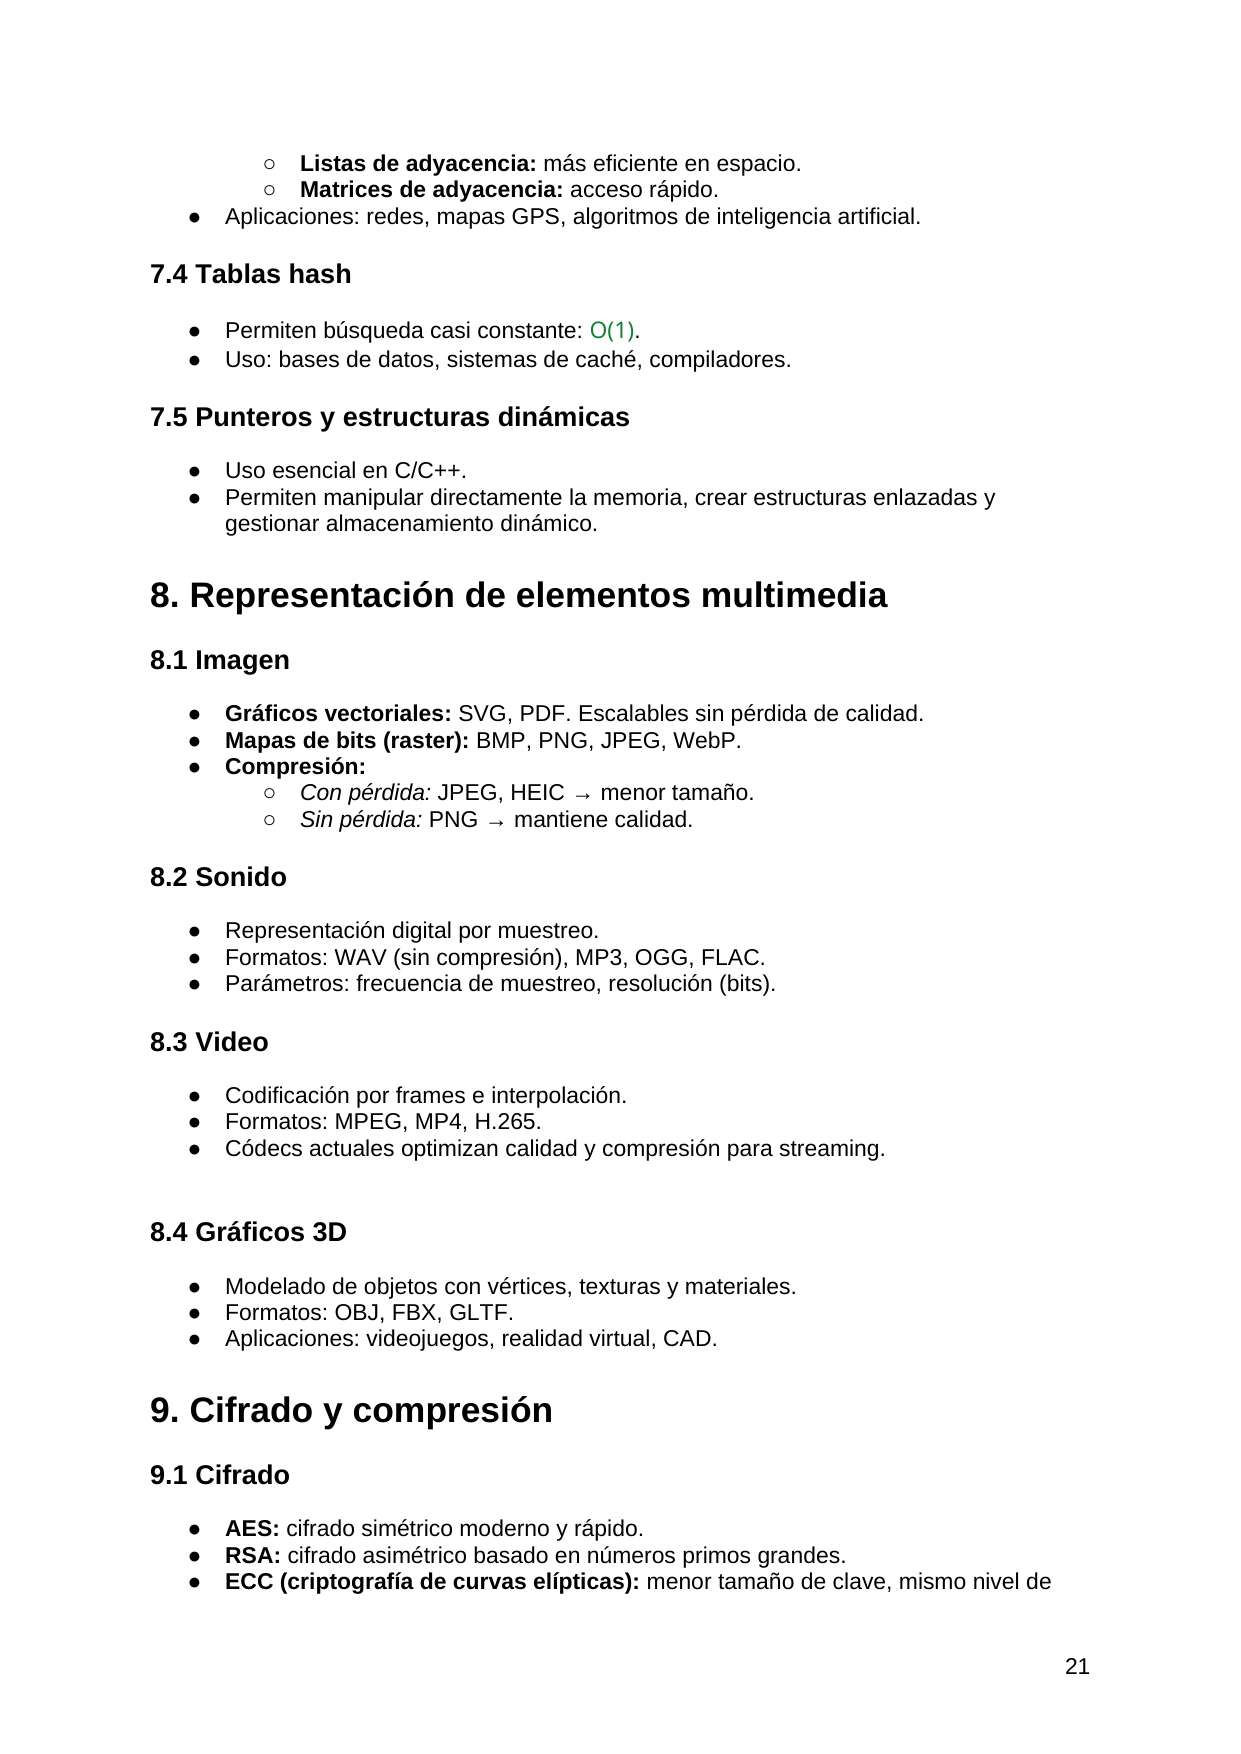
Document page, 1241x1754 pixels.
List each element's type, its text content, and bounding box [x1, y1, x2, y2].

list AES: cifrado simétrico moderno y rápido. [187, 1515, 1090, 1542]
list Codificación por frames e interpolación. [187, 1082, 1090, 1108]
list Formatos: WAV (sin compresión), MP3, OGG, FLAC. [187, 944, 1090, 970]
list Mapas de bits (raster): BMP, PNG, JPEG, WebP. [187, 727, 1090, 753]
list Aplicaciones: videojuegos, realidad virtual, CAD. [187, 1325, 1090, 1352]
list RSA: cifrado asimétrico basado en números primos grandes. [187, 1542, 1090, 1568]
list Representación digital por muestreo. [187, 917, 1090, 944]
subtitle 8.4 Gráficos 3D [150, 1216, 1090, 1248]
list Códecs actuales optimizan calidad y compresión para streaming. [187, 1134, 1090, 1187]
list Modelado de objetos con vértices, texturas y materiales. [187, 1273, 1090, 1299]
list Parámetros: frecuencia de muestreo, resolución (bits). [187, 970, 1090, 996]
subtitle 7.5 Punteros y estructuras dinámicas [150, 401, 1090, 432]
subtitle 9. Cifrado y compresión [150, 1389, 1090, 1430]
subtitle 9.1 Cifrado [150, 1459, 1090, 1490]
list Permiten manipular directamente la memoria, crear estructuras enlazadas y gestionar almacenamiento dinámico. [187, 484, 1090, 537]
list Uso esencial en C/C++. [187, 457, 1090, 484]
list Uso: bases de datos, sistemas de caché, compiladores. [187, 346, 1090, 372]
subtitle 8.2 Sonido [150, 861, 1090, 892]
list Con pérdida: JPEG, HEIC → menor tamaño. [262, 779, 1090, 806]
list Matrices de adyacencia: acceso rápido. [262, 176, 1090, 203]
list Formatos: MPEG, MP4, H.265. [187, 1108, 1090, 1134]
subtitle 7.4 Tablas hash [150, 258, 1090, 289]
subtitle 8.3 Video [150, 1026, 1090, 1057]
list Permiten búsqueda casi constante: O(1). [187, 314, 1090, 346]
list Listas de adyacencia: más eficiente en espacio. [262, 150, 1090, 176]
subtitle 8. Representación de elementos multimedia [150, 574, 1090, 615]
list ECC (criptografía de curvas elípticas): menor tamaño de clave, mismo nivel de [187, 1568, 1090, 1594]
list Sin pérdida: PNG → mantiene calidad. [262, 806, 1090, 832]
list Formatos: OBJ, FBX, GLTF. [187, 1299, 1090, 1325]
list Aplicaciones: redes, mapas GPS, algoritmos de inteligencia artificial. [187, 203, 1090, 229]
list Gráficos vectoriales: SVG, PDF. Escalables sin pérdida de calidad. [187, 700, 1090, 727]
list Compresión: [187, 753, 1090, 779]
subtitle 8.1 Imagen [150, 644, 1090, 675]
